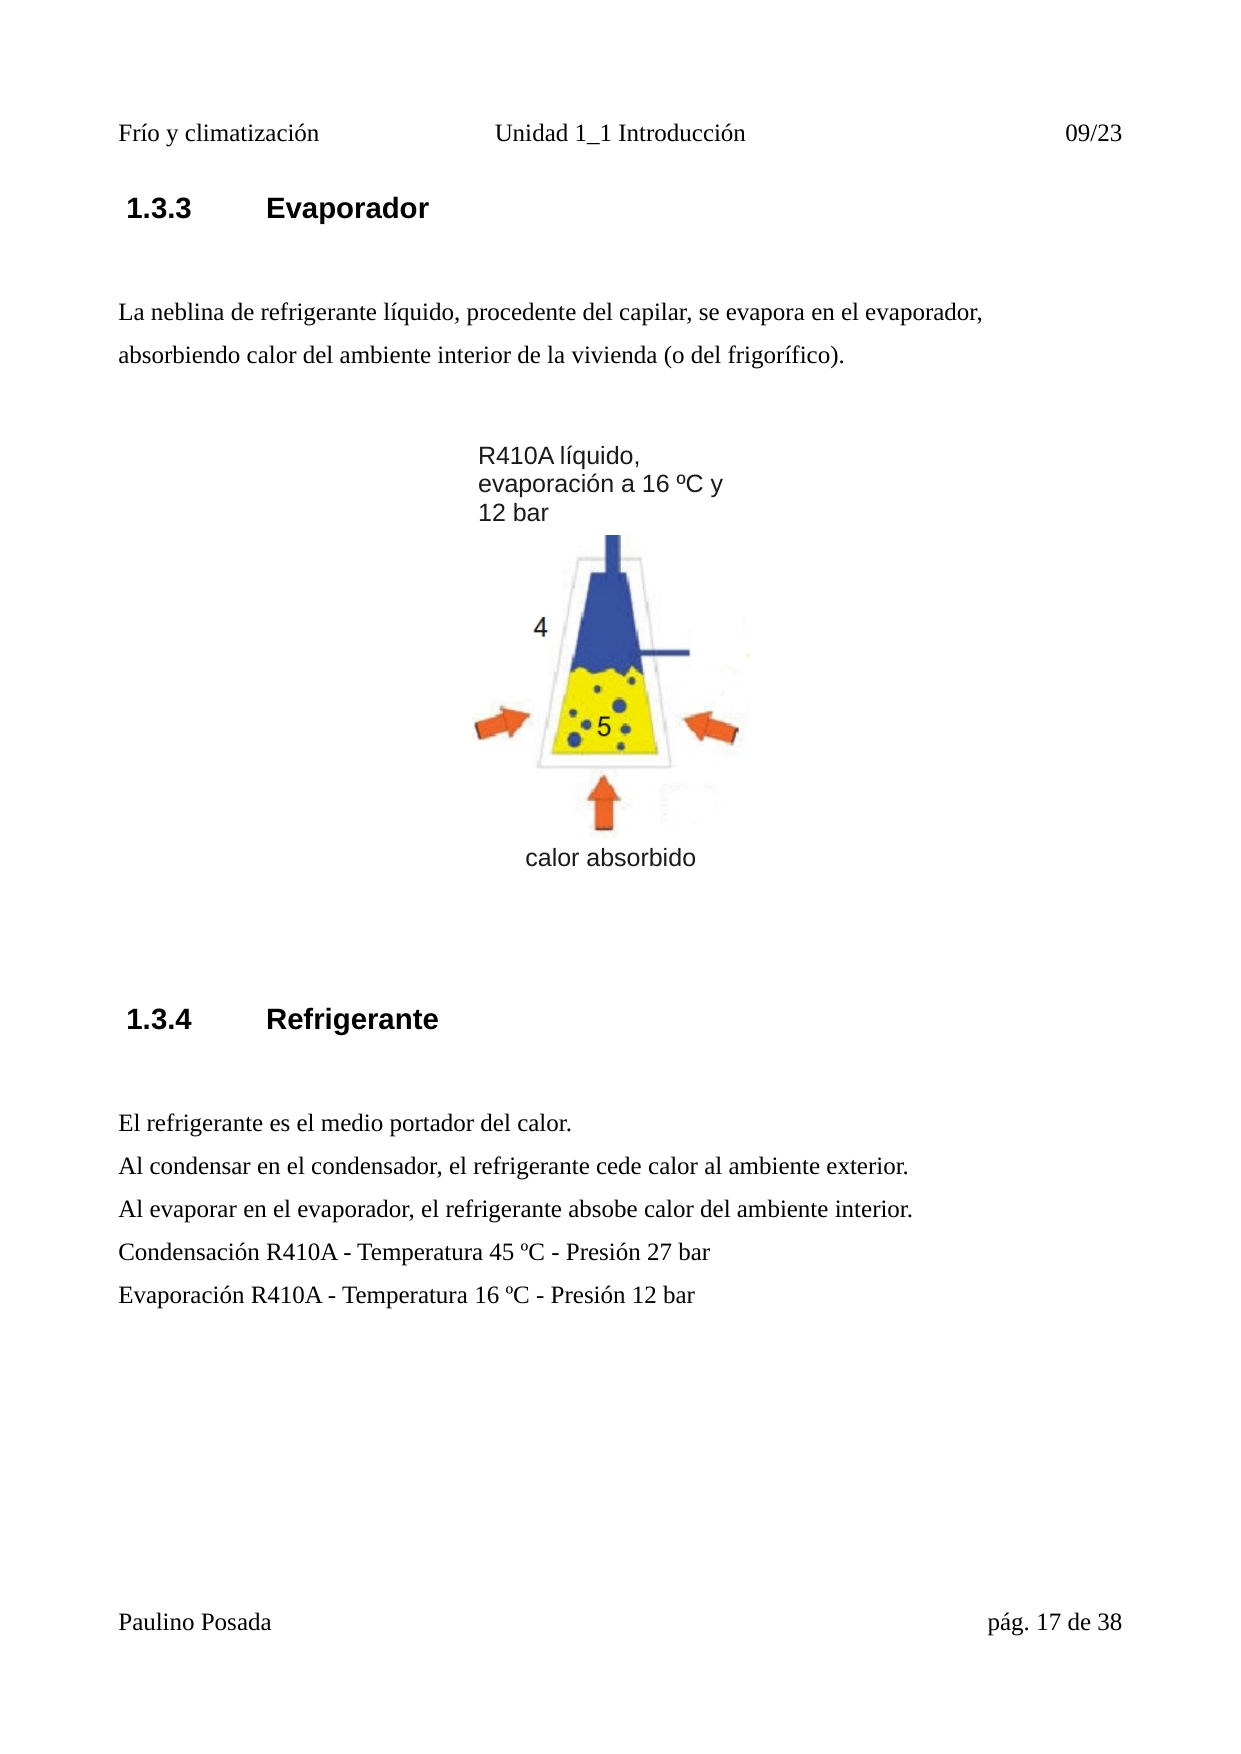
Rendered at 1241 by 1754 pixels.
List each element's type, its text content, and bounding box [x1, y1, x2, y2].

subtitle Refrigerante [118, 1002, 1122, 1036]
picture [472, 535, 749, 838]
text absorbiendo calor del ambiente interior de la vivienda (o del frigorífico). [118, 340, 1122, 369]
subtitle Evaporador [118, 191, 1122, 225]
text Evaporación R410A - Temperatura 16 ºC - Presión 12 bar [118, 1281, 1122, 1309]
text Al evaporar en el evaporador, el refrigerante absobe calor del ambiente interior. [118, 1194, 1122, 1223]
text Al condensar en el condensador, el refrigerante cede calor al ambiente exterior. [118, 1151, 1122, 1180]
text El refrigerante es el medio portador del calor. [118, 1108, 1122, 1137]
text Condensación R410A - Temperatura 45 ºC - Presión 27 bar [118, 1237, 1122, 1266]
text La neblina de refrigerante líquido, procedente del capilar, se evapora en el evaporador, [118, 297, 1122, 326]
